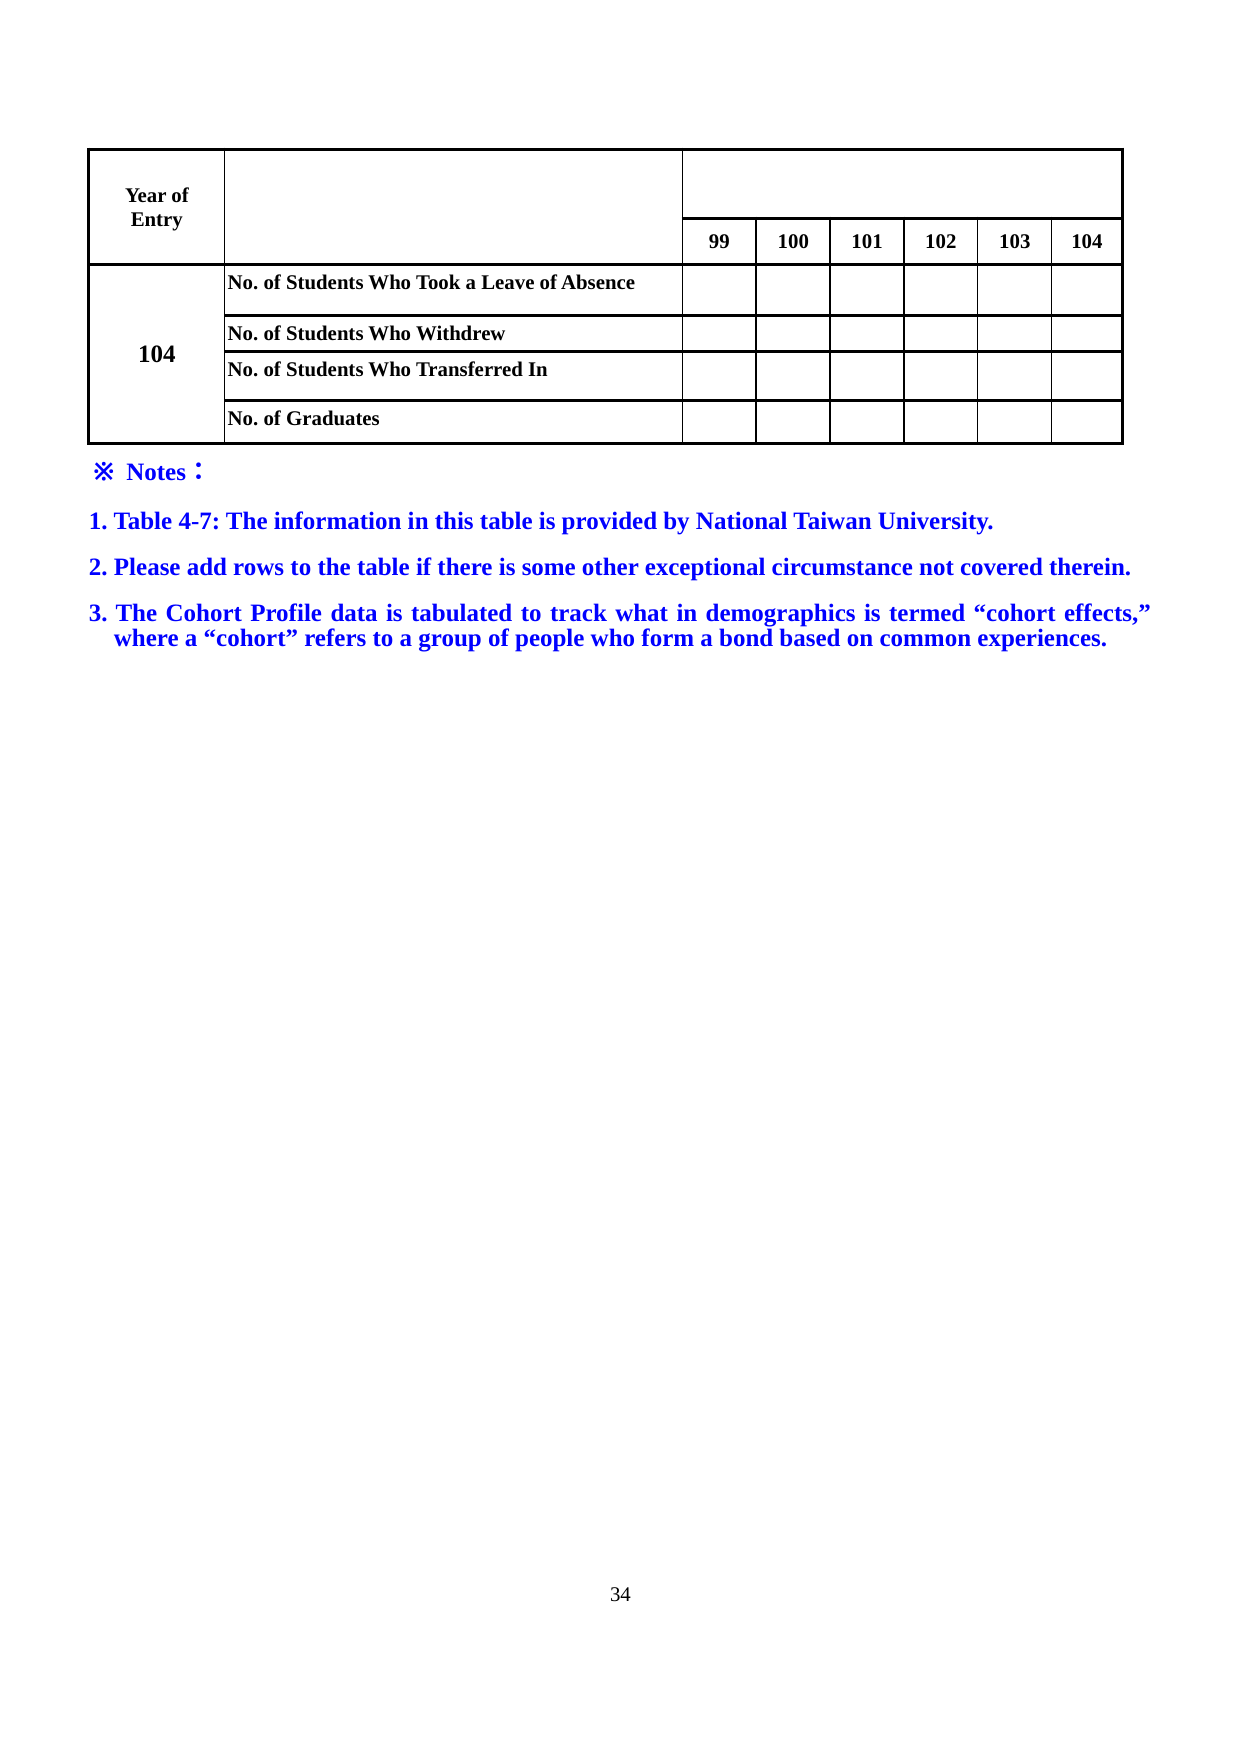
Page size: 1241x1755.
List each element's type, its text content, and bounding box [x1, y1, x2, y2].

table_cell [905, 317, 977, 349]
table_cell [757, 402, 829, 442]
table_cell [831, 317, 903, 349]
table_cell 100 [757, 220, 829, 263]
table_cell [1052, 402, 1121, 442]
list Notes： [89, 457, 1152, 486]
table_cell [1052, 317, 1121, 349]
table_cell [757, 353, 829, 399]
table_cell [831, 266, 903, 314]
table_cell 99 [683, 220, 755, 263]
text 2. Please add rows to the table if there is some other exceptional circumstance not covered therein. [89, 555, 1152, 580]
table_cell [905, 353, 977, 399]
table_cell [683, 151, 1121, 217]
table_cell [225, 151, 682, 263]
table_cell No. of Students Who Withdrew [225, 317, 682, 349]
table_cell No. of Students Who Took a Leave of Absence [225, 266, 682, 314]
table_cell [978, 317, 1051, 349]
table_cell 104 [90, 266, 224, 442]
table_cell 103 [978, 220, 1051, 263]
table_cell No. of Students Who Transferred In [225, 353, 682, 399]
table_cell [978, 353, 1051, 399]
table_cell [831, 353, 903, 399]
table_cell [978, 402, 1051, 442]
text 1. Table 4-7: The information in this table is provided by National Taiwan University. [89, 509, 1152, 534]
table_cell [683, 402, 755, 442]
table_cell [683, 266, 755, 314]
table_cell [757, 317, 829, 349]
table_cell [905, 402, 977, 442]
table_cell Year of Entry [90, 151, 224, 263]
text 3. The Cohort Profile data is tabulated to track what in demographics is termed “cohort effects,” where a “cohort” refers to a group of people who form a bond based on common experiences. [89, 601, 1152, 651]
table_cell [1052, 353, 1121, 399]
table_cell [831, 402, 903, 442]
table_cell 104 [1052, 220, 1121, 263]
table_cell [978, 266, 1051, 314]
table_cell No. of Graduates [225, 402, 682, 442]
table_cell [757, 266, 829, 314]
table_cell [905, 266, 977, 314]
table_cell [1052, 266, 1121, 314]
table_cell 101 [831, 220, 903, 263]
table_cell [683, 353, 755, 399]
table_cell 102 [905, 220, 977, 263]
table_cell [683, 317, 755, 349]
